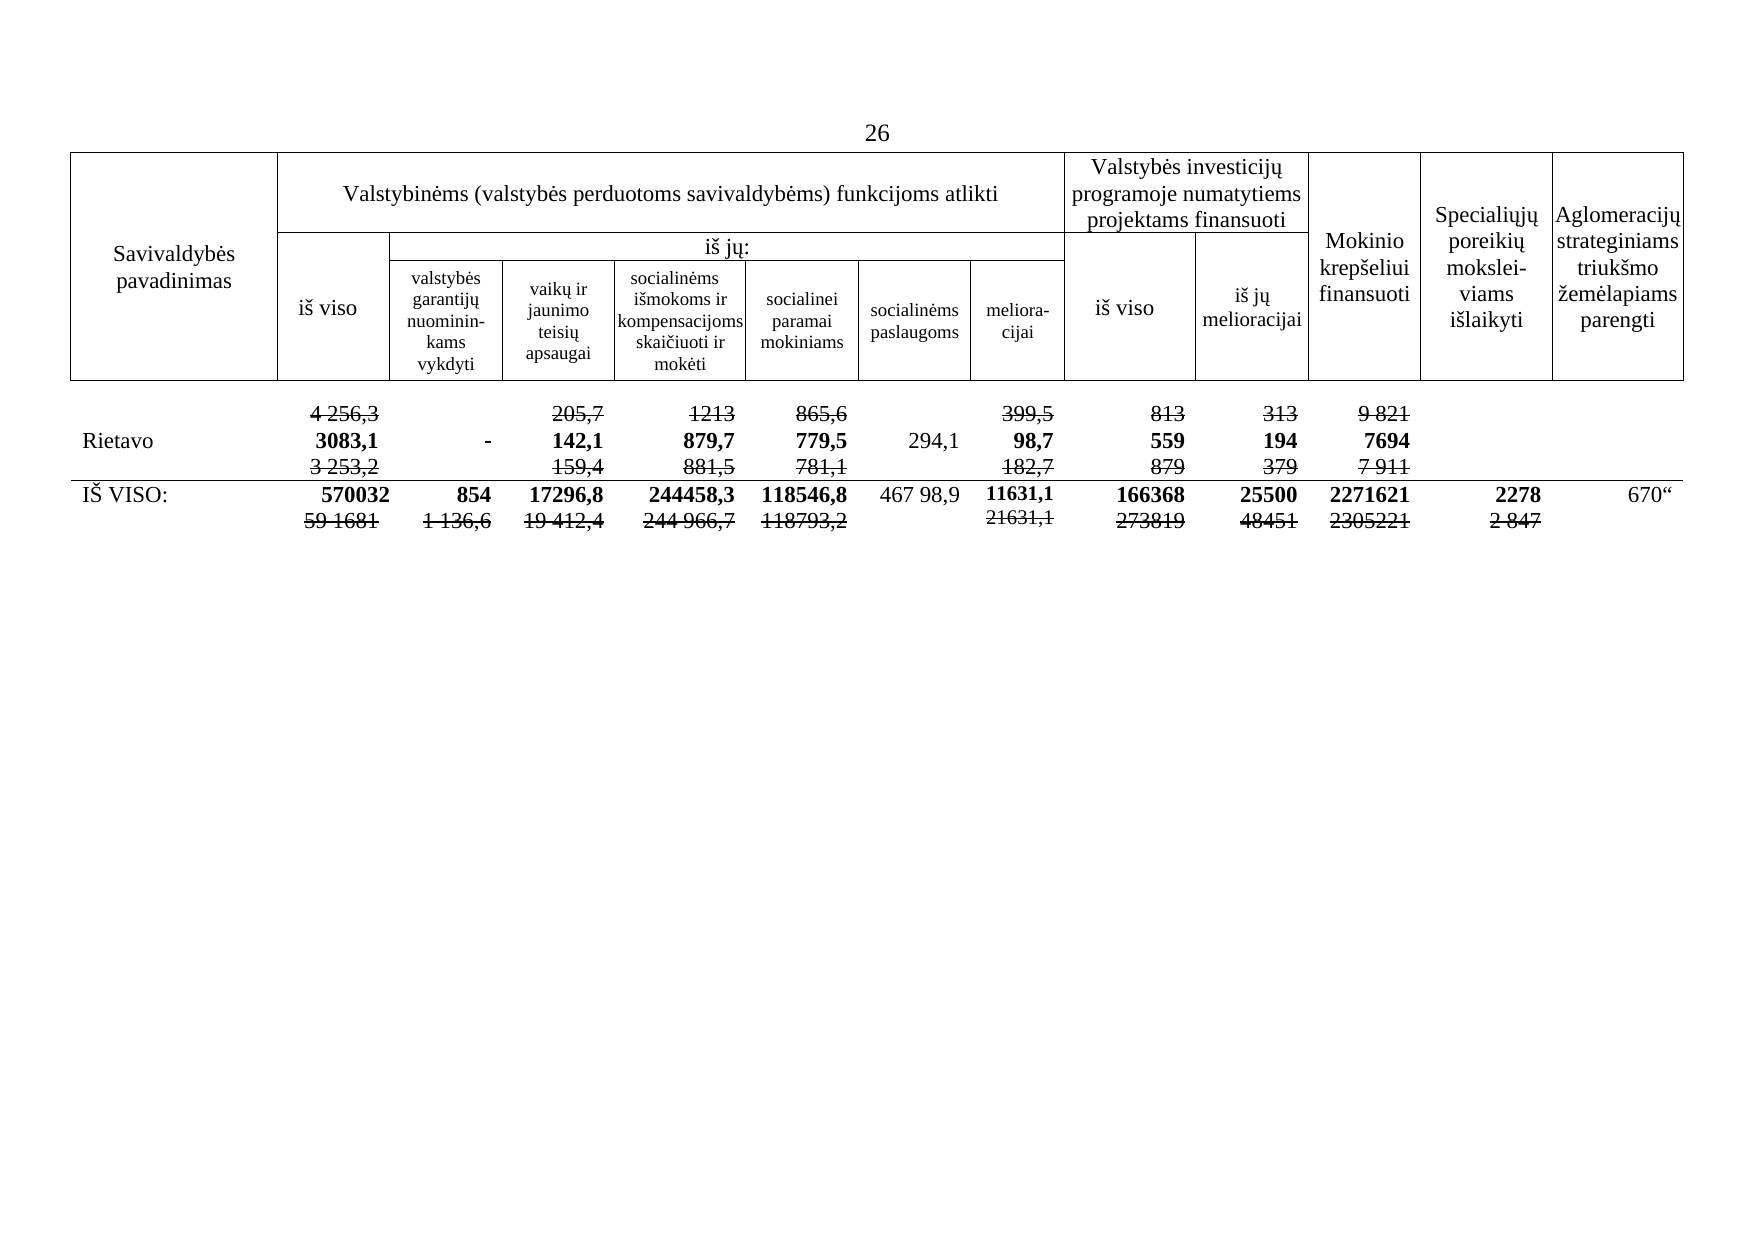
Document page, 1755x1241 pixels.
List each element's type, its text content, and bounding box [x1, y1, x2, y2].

table_cell 879,7 881,5 [615, 427, 746, 479]
table_cell 4 256,3 [277, 401, 389, 427]
table_cell 205,7 [502, 401, 614, 427]
table_cell 7694 7 911 [1308, 427, 1421, 479]
table_cell 244458,3 244 966,7 [615, 481, 746, 533]
table_cell [390, 401, 502, 427]
table_cell vaikų ir jaunimo teisių apsaugai [503, 261, 614, 380]
table_cell socialinėms paslaugoms [859, 261, 970, 380]
table_cell 166368 273819 [1065, 481, 1196, 533]
table_cell [1196, 381, 1308, 401]
table_cell 2271621 2305221 [1308, 481, 1421, 533]
table_cell iš jų melioracijai [1196, 233, 1308, 380]
table_cell [1421, 401, 1552, 427]
table_cell 854 1 136,6 [390, 481, 502, 533]
table_cell [390, 427, 502, 479]
table_header Valstybės investicijų programoje numatytiems projektams finansuoti [1065, 153, 1308, 232]
table_cell 467 98,9 [858, 481, 971, 533]
table_header Aglomeracijų strateginiams triukšmo žemėlapiams parengti [1553, 153, 1683, 380]
table_cell 559 879 [1065, 427, 1196, 479]
table_cell Rietavo [71, 427, 277, 479]
table_cell [1552, 401, 1683, 427]
table_cell 3083,1 3 253,2 [277, 427, 389, 479]
table_cell [858, 401, 971, 427]
table_cell 813 [1065, 401, 1196, 427]
table_cell [277, 381, 389, 401]
table_cell 98,7 182,7 [971, 427, 1064, 479]
table_header Specialiųjų poreikių mokslei-viams išlaikyti [1421, 153, 1552, 380]
table_cell 142,1 159,4 [502, 427, 614, 479]
table_header Mokinio krepšeliui finansuoti [1309, 153, 1420, 380]
table_cell 294,1 [858, 427, 971, 479]
table_cell 313 [1196, 401, 1308, 427]
table_cell Iš viso: [71, 481, 277, 533]
table_cell 1213 [615, 401, 746, 427]
table_cell 25500 48451 [1196, 481, 1308, 533]
table_cell [1552, 381, 1683, 401]
table_cell [71, 381, 277, 401]
table_cell iš viso [1065, 233, 1195, 380]
table_cell [1421, 381, 1552, 401]
table_cell valstybės garantijų nuominin-kams vykdyti [390, 261, 502, 380]
table_header Savivaldybės pavadinimas [71, 153, 277, 380]
table_cell iš jų: [390, 233, 1064, 260]
table_cell 670“ [1552, 481, 1683, 533]
table_cell 779,5 781,1 [746, 427, 858, 479]
table_cell 399,5 [971, 401, 1064, 427]
table_cell 11631,1 21631,1 [971, 481, 1064, 533]
table_cell 17296,8 19 412,4 [502, 481, 614, 533]
table_cell 865,6 [746, 401, 858, 427]
table_cell 2278 2 847 [1421, 481, 1552, 533]
table_cell 9 821 [1308, 401, 1421, 427]
table_cell 570032 59 1681 [277, 481, 389, 533]
table_cell socialinei paramai mokiniams [746, 261, 858, 380]
table_cell [1552, 427, 1683, 479]
table_cell [1421, 427, 1552, 479]
table_cell [1308, 381, 1421, 401]
table_cell meliora-cijai [971, 261, 1064, 380]
table_cell [390, 381, 1196, 401]
table_cell [71, 401, 277, 427]
table_cell 194 379 [1196, 427, 1308, 479]
table_cell 118546,8 118793,2 [746, 481, 858, 533]
table_header Valstybinėms (valstybės perduotoms savivaldybėms) funkcijoms atlikti [278, 153, 1064, 232]
table_cell socialinėms išmokoms ir kompensacijomsskaičiuoti ir mokėti [615, 261, 745, 380]
table_cell iš viso [278, 233, 389, 380]
